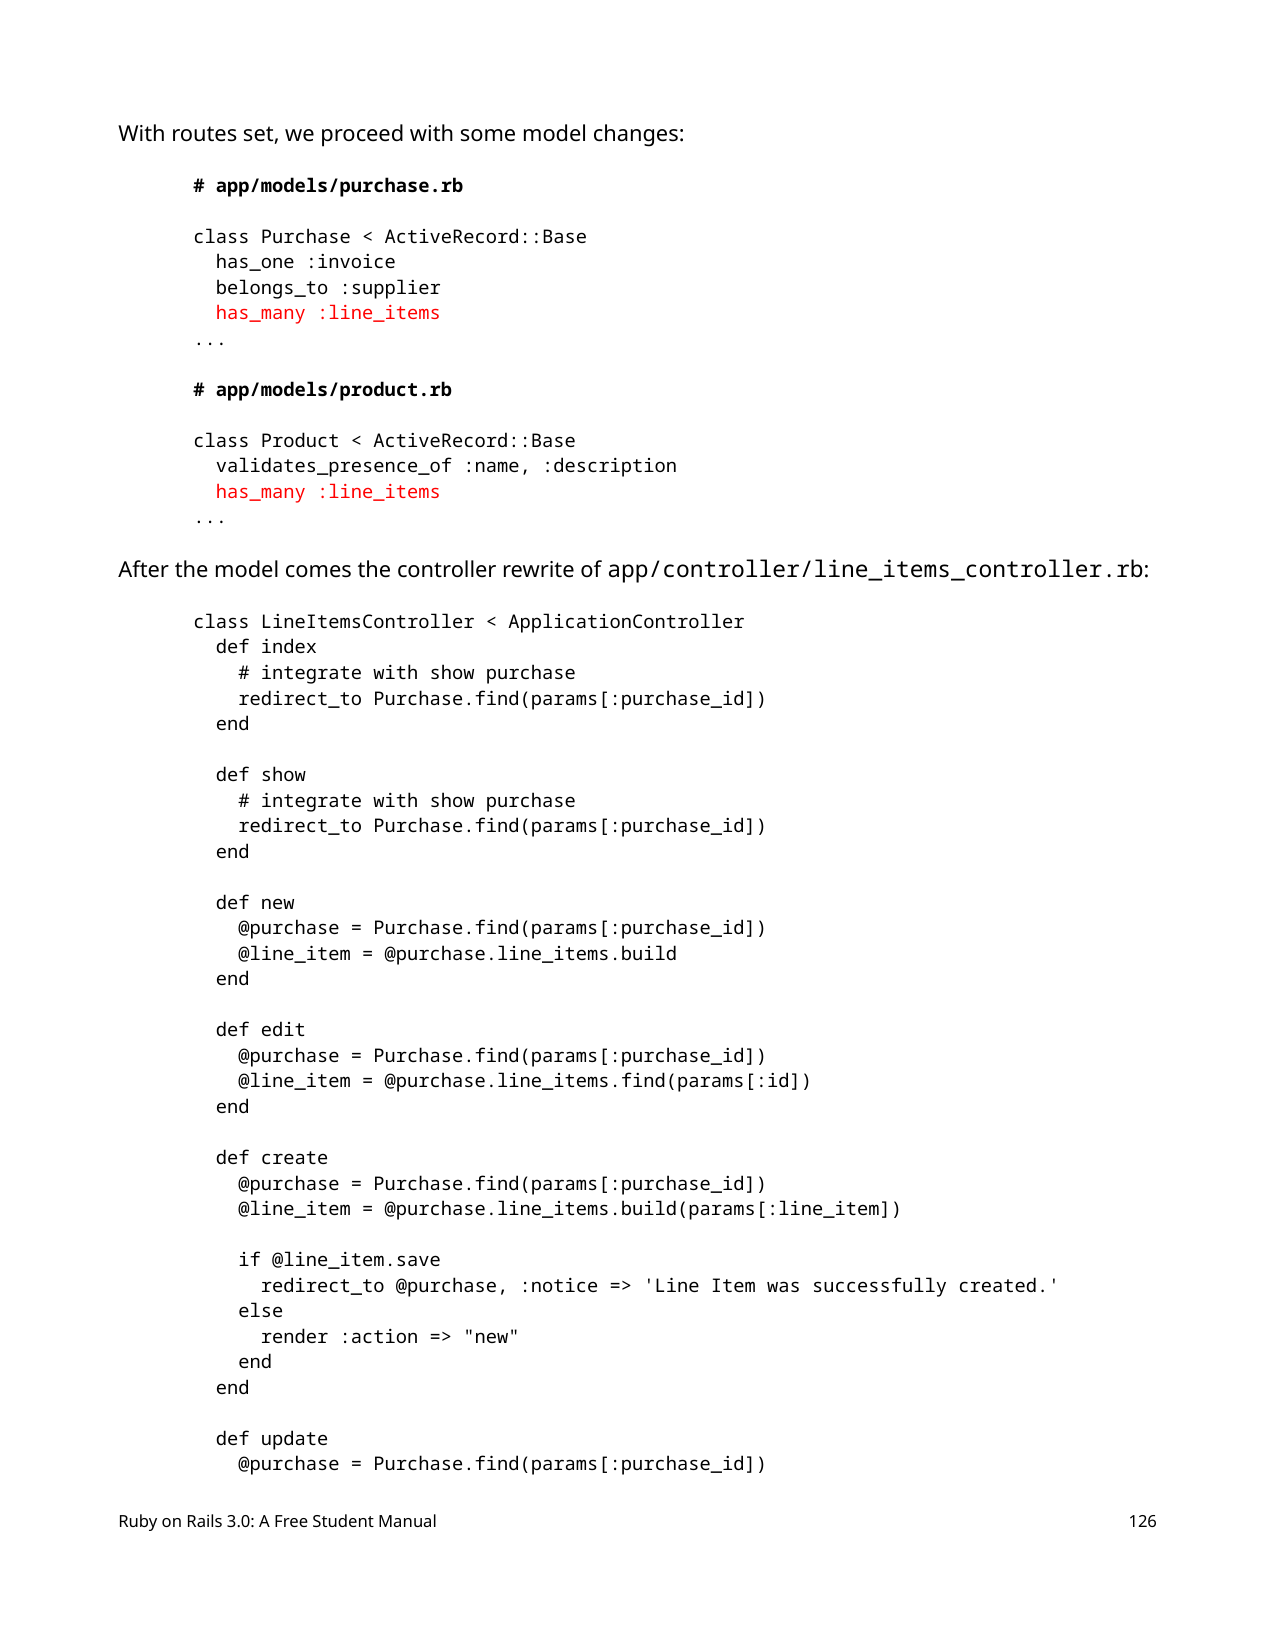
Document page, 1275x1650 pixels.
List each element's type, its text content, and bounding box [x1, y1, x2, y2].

text # app/models/purchase.rb class Purchase < ActiveRecord::Base has_one :invoice belongs_to :supplier has_many :line_items ... # app/models/product.rb class Product < ActiveRecord::Base validates_presence_of :name, :description has_many :line_items ... [193, 172, 1157, 529]
text With routes set, we proceed with some model changes: [118, 118, 1157, 148]
text After the model comes the controller rewrite of app/controller/line_items_controller.rb: [118, 553, 1157, 584]
text class LineItemsController < ApplicationController def index # integrate with show purchase redirect_to Purchase.find(params[:purchase_id]) end def show # integrate with show purchase redirect_to Purchase.find(params[:purchase_id]) end def new @purchase = Purchase.find(params[:purchase_id]) @line_item = @purchase.line_items.build end def edit @purchase = Purchase.find(params[:purchase_id]) @line_item = @purchase.line_items.find(params[:id]) end def create @purchase = Purchase.find(params[:purchase_id]) @line_item = @purchase.line_items.build(params[:line_item]) if @line_item.save redirect_to @purchase, :notice => 'Line Item was successfully created.' else render :action => "new" end end def update @purchase = Purchase.find(params[:purchase_id]) [193, 608, 1157, 1476]
